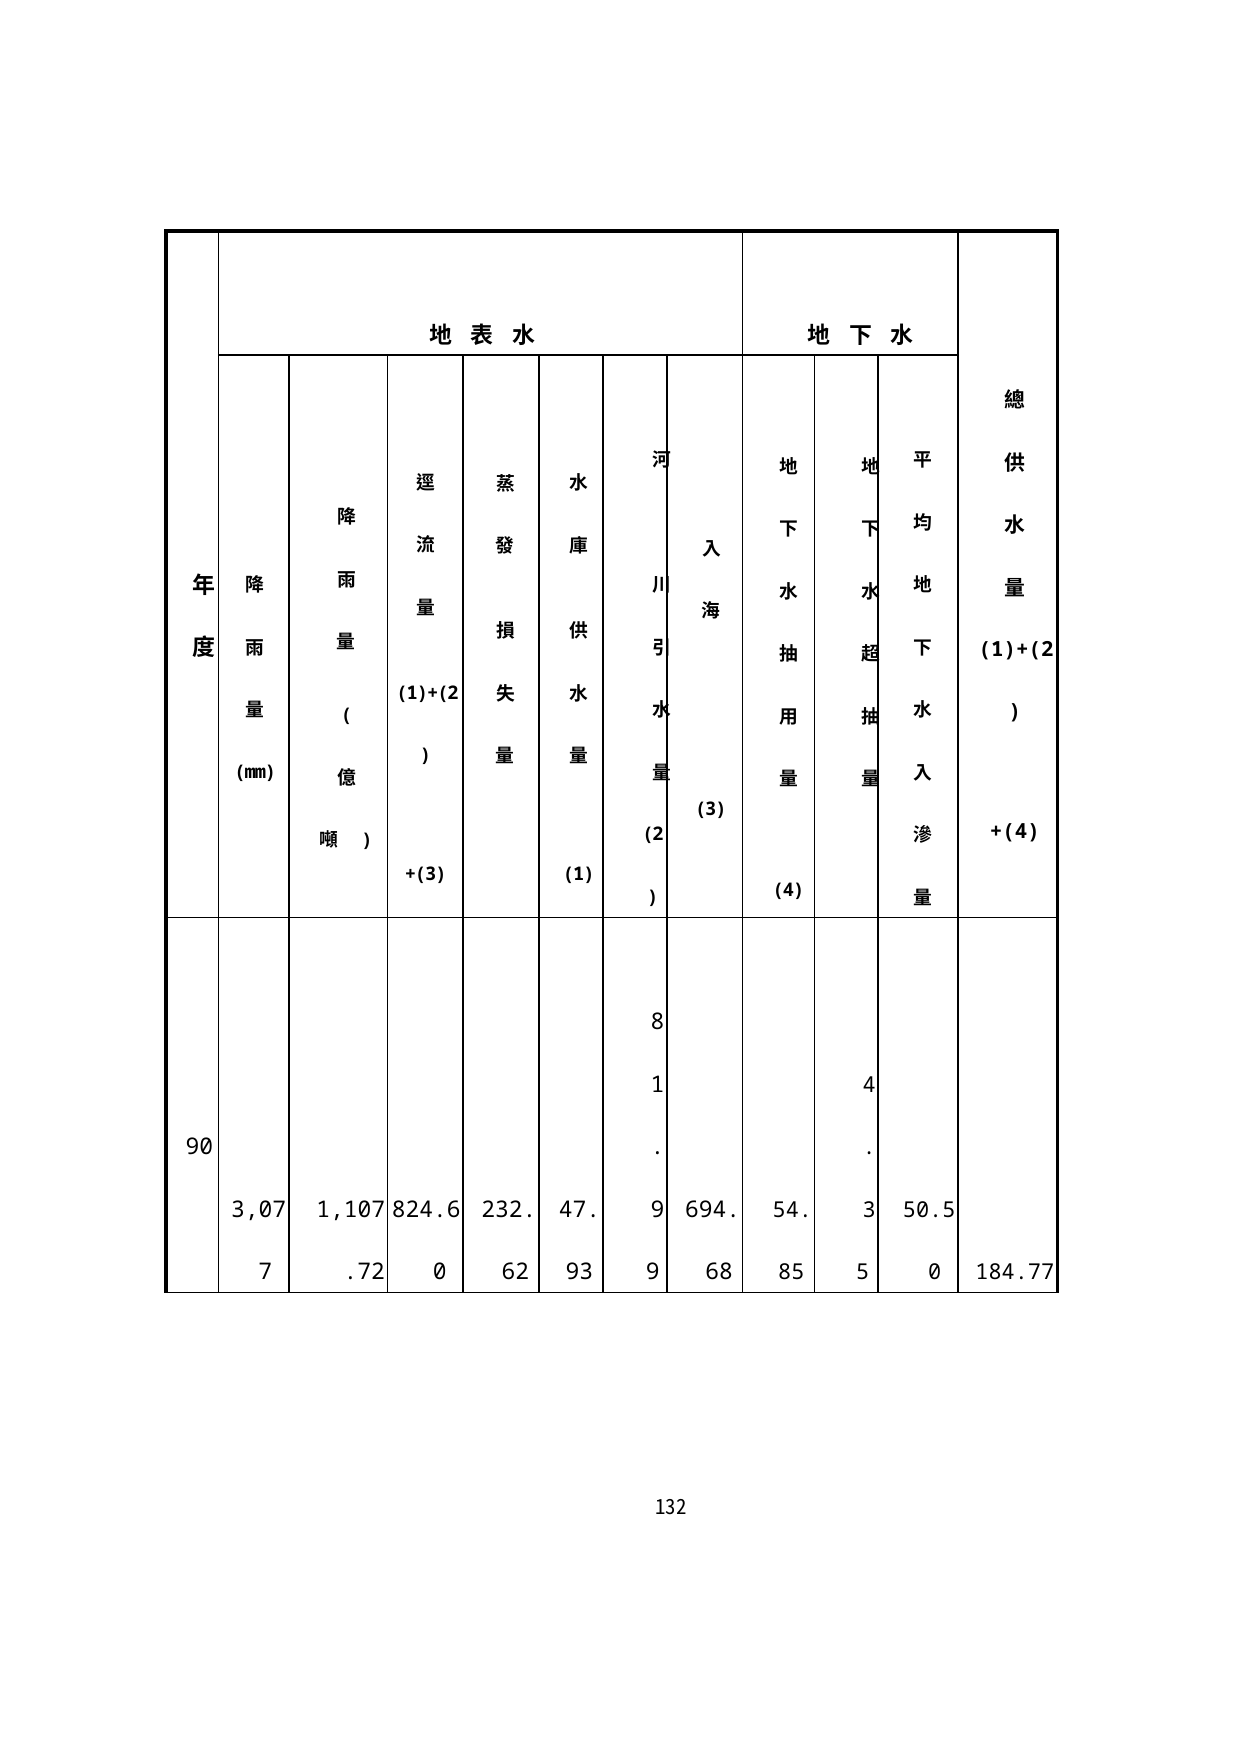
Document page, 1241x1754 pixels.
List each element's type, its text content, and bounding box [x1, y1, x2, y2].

table_cell 1,107.72 [290, 918, 387, 1292]
table_header 總供水量(1)+(2) +(4) [959, 233, 1056, 917]
table_cell 184.77 [959, 918, 1056, 1292]
table_cell 54.85 [743, 918, 814, 1292]
table_cell 降雨量 (億噸) [290, 356, 387, 917]
table_cell 90 [168, 918, 218, 1292]
table_header 地表水 [219, 233, 742, 354]
table_header 地下水 [743, 233, 957, 354]
table_cell 232.62 [464, 918, 538, 1292]
table_cell 4.35 [815, 918, 877, 1292]
table_cell 50.50 [879, 918, 957, 1292]
table_cell 地下水抽用量 (4) [743, 356, 814, 917]
table_cell 蒸 發 損失量 [464, 356, 538, 917]
table_cell 地下水超抽量 [815, 356, 877, 917]
table_cell 入海 (3) [668, 356, 742, 917]
table_cell 水 庫 供水量 (1) [540, 356, 602, 917]
table_cell 824.60 [388, 918, 462, 1292]
table_cell 逕流量 (1)+(2) +(3) [388, 356, 462, 917]
table_cell 47.93 [540, 918, 602, 1292]
table_cell 3,077 [219, 918, 288, 1292]
table_cell 降雨量(mm) [219, 356, 288, 917]
table_cell 平均地下水入滲量 [879, 356, 957, 917]
table_cell 河 川 引水量 (2) [604, 356, 666, 917]
table_cell 81.99 [604, 918, 666, 1292]
table_cell 694.68 [668, 918, 742, 1292]
table_header 年度 [168, 233, 218, 917]
